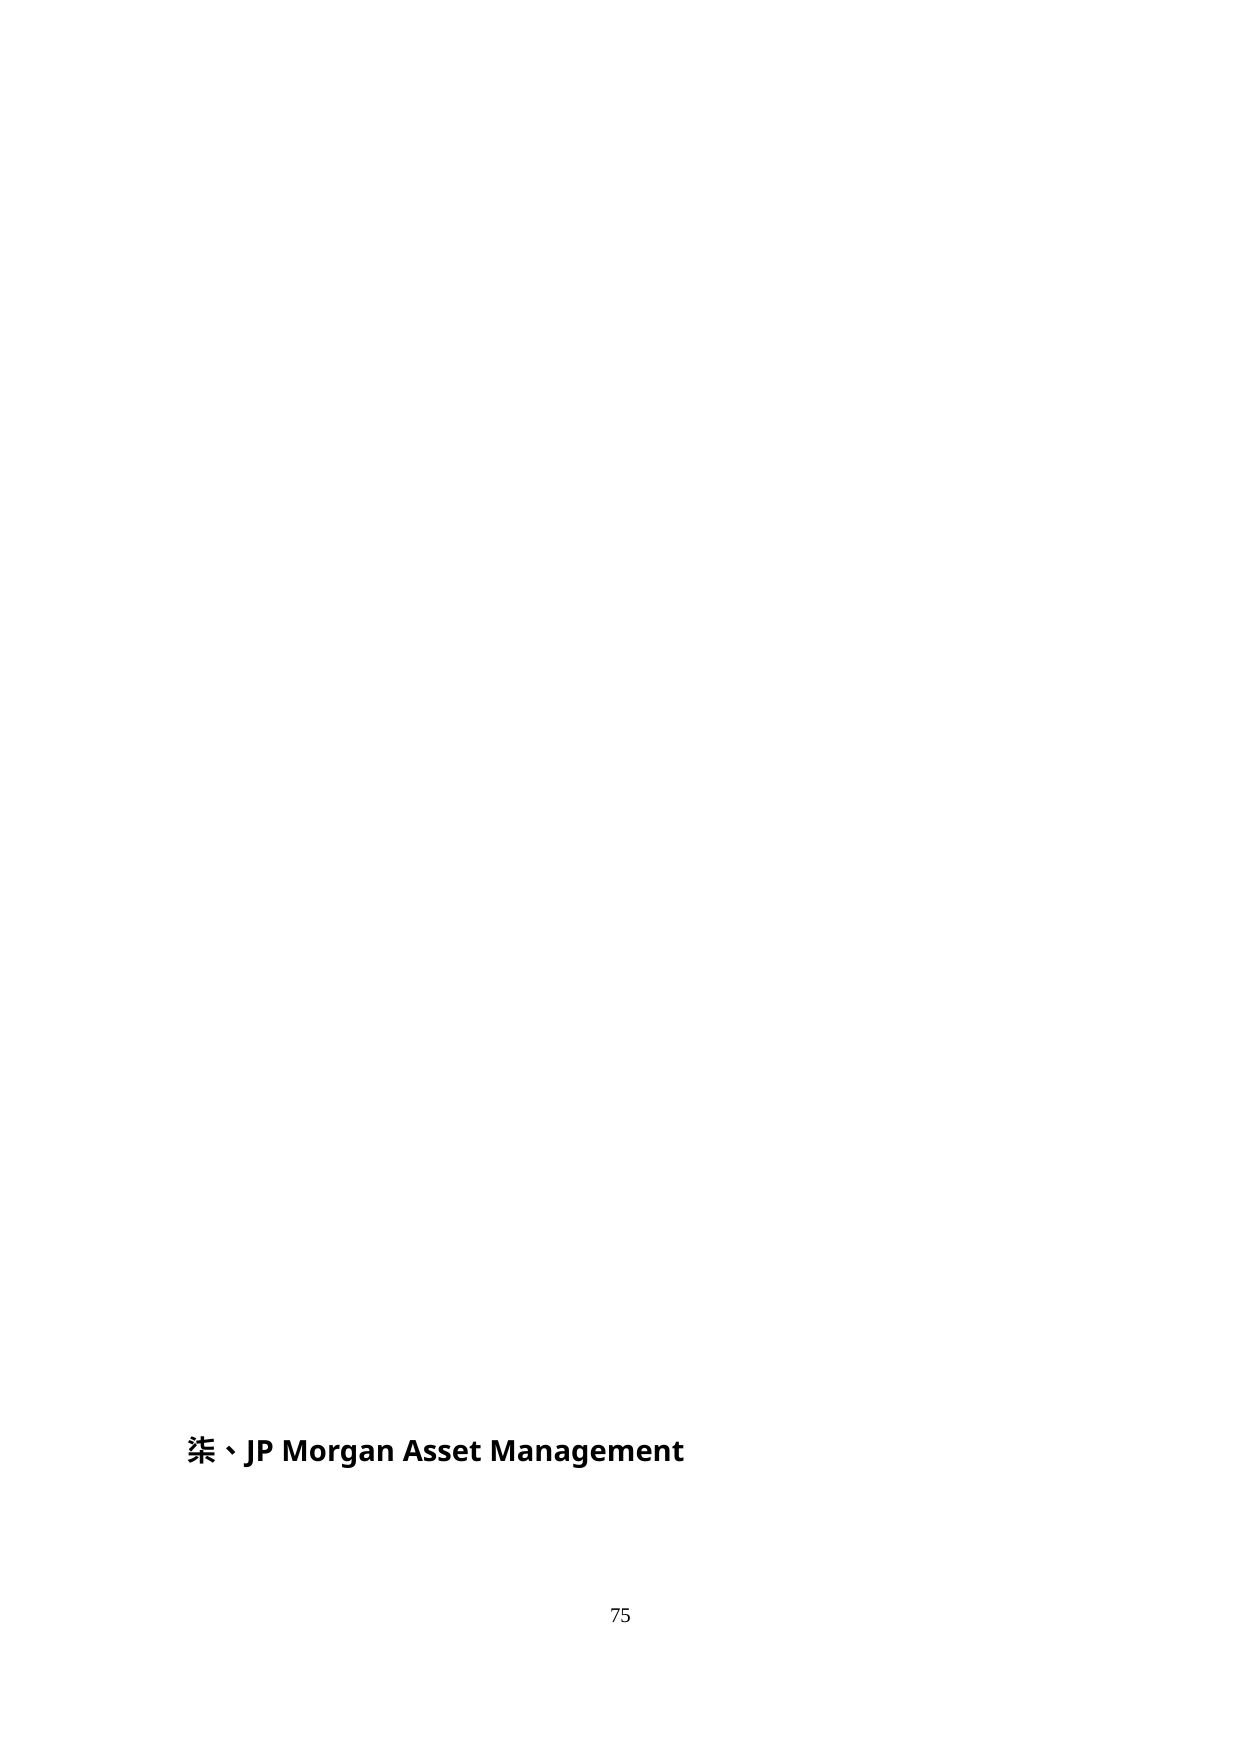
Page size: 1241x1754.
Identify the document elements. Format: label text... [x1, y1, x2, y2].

text 柒、JP Morgan Asset Management [187, 1412, 1053, 1487]
